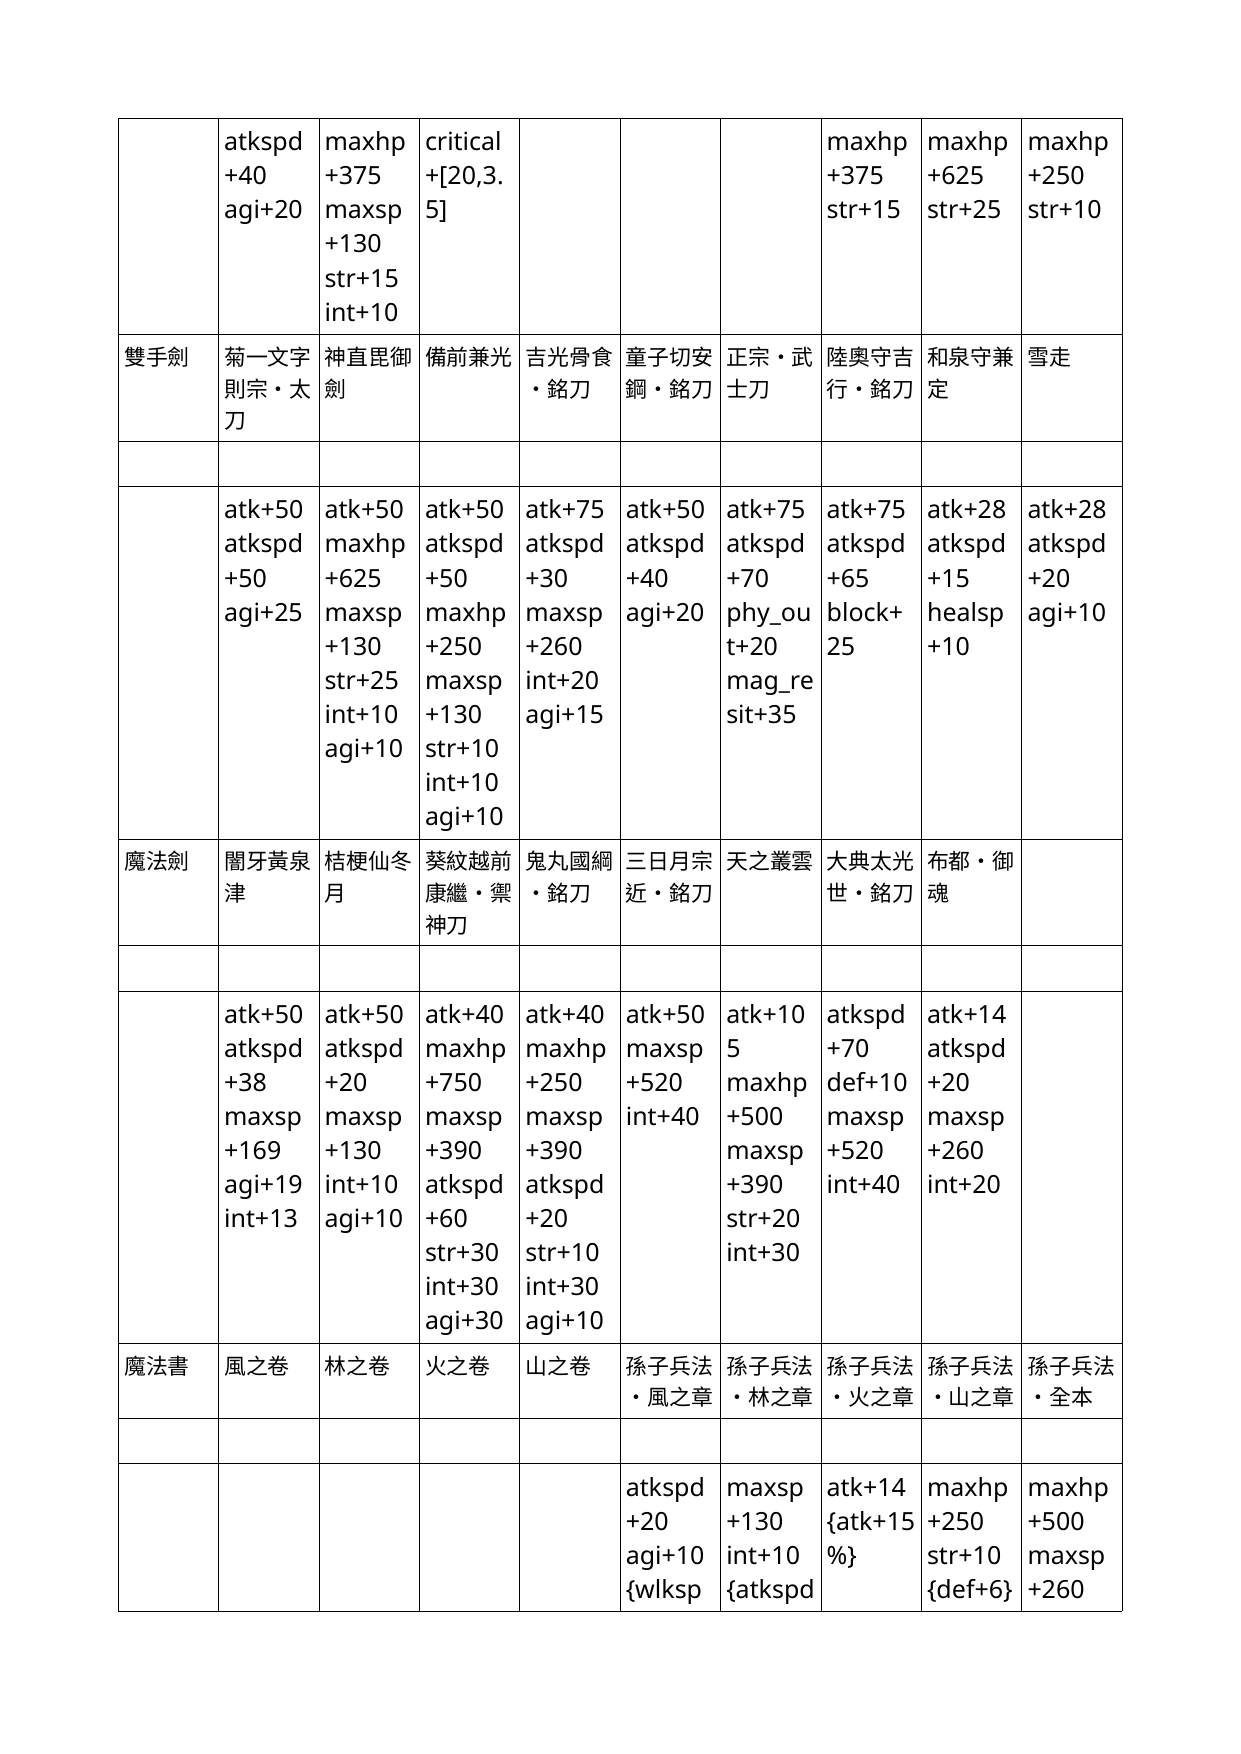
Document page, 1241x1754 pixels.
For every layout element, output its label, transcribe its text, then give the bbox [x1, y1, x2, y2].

table_cell [119, 1419, 218, 1463]
table_cell 天之叢雲 [721, 840, 821, 945]
table_cell [520, 1464, 620, 1611]
table_cell [119, 487, 218, 838]
table_cell 孫子兵法‧全本 [1022, 1344, 1122, 1418]
table_cell atk+14 atkspd+20 maxsp+260 int+20 [922, 992, 1021, 1343]
table_cell [922, 946, 1021, 991]
table_cell atk+28 atkspd+20 agi+10 [1022, 487, 1122, 838]
table_cell 魔法劍 [119, 840, 218, 945]
table_cell maxhp+500 maxsp+260 [1022, 1464, 1122, 1611]
table_cell atk+50 atkspd+38 maxsp+169 agi+19 int+13 [219, 992, 319, 1343]
table_cell atk+50 atkspd+50 maxhp+250 maxsp+130 str+10 int+10 agi+10 [420, 487, 519, 838]
table_cell 闇牙黃泉津 [219, 840, 319, 945]
table_cell maxsp+130 int+10 {atkspd [721, 1464, 821, 1611]
table_cell [219, 442, 319, 486]
table_cell [119, 119, 218, 334]
table_cell [1022, 992, 1122, 1343]
table_cell [520, 442, 620, 486]
table_cell 正宗‧武士刀 [721, 335, 821, 441]
table_cell 孫子兵法‧山之章 [922, 1344, 1021, 1418]
table_cell [621, 1419, 720, 1463]
table_cell atkspd+20 agi+10 {wlksp [621, 1464, 720, 1611]
table_cell [1022, 1419, 1122, 1463]
table_cell [621, 442, 720, 486]
table_cell [119, 946, 218, 991]
table_cell atk+50 atkspd+50 agi+25 [219, 487, 319, 838]
table_cell [520, 1419, 620, 1463]
table_cell 山之卷 [520, 1344, 620, 1418]
table_cell atk+40 maxhp+250 maxsp+390 atkspd+20 str+10 int+30 agi+10 [520, 992, 620, 1343]
table_cell maxhp+375 maxsp+130 str+15 int+10 [320, 119, 419, 334]
table_cell 陸奧守吉行‧銘刀 [822, 335, 921, 441]
table_cell atk+105 maxhp+500 maxsp+390 str+20 int+30 [721, 992, 821, 1343]
table_cell [621, 946, 720, 991]
table_cell 神直毘御劍 [320, 335, 419, 441]
table_cell [320, 1419, 419, 1463]
table_cell [822, 1419, 921, 1463]
table_cell 和泉守兼定 [922, 335, 1021, 441]
table_cell atk+50 atkspd+20 maxsp+130 int+10 agi+10 [320, 992, 419, 1343]
table_cell 葵紋越前康繼‧禦神刀 [420, 840, 519, 945]
table_cell [420, 442, 519, 486]
table_cell 菊一文字則宗‧太刀 [219, 335, 319, 441]
table_cell atk+14 {atk+15%} [822, 1464, 921, 1611]
table_cell atk+50 maxhp+625 maxsp+130 str+25 int+10 agi+10 [320, 487, 419, 838]
table_cell [420, 946, 519, 991]
table_cell 林之卷 [320, 1344, 419, 1418]
table_cell [119, 1464, 218, 1611]
table_cell [119, 442, 218, 486]
table_cell 火之卷 [420, 1344, 519, 1418]
table_cell [320, 946, 419, 991]
table_cell 鬼丸國綱‧銘刀 [520, 840, 620, 945]
table_cell atk+50 maxsp+520 int+40 [621, 992, 720, 1343]
table_cell atk+50 atkspd+40 agi+20 [621, 487, 720, 838]
table_cell [922, 1419, 1021, 1463]
table_cell 雪走 [1022, 335, 1122, 441]
table_cell [822, 442, 921, 486]
table_cell atk+28 atkspd+15 healsp+10 [922, 487, 1021, 838]
table_cell [219, 946, 319, 991]
table_cell [922, 442, 1021, 486]
table_cell maxhp+625 str+25 [922, 119, 1021, 334]
table_cell 三日月宗近‧銘刀 [621, 840, 720, 945]
table_cell [119, 992, 218, 1343]
table_cell [320, 1464, 419, 1611]
table_cell [420, 1464, 519, 1611]
table_cell atkspd+70 def+10 maxsp+520 int+40 [822, 992, 921, 1343]
table_cell 吉光骨食‧銘刀 [520, 335, 620, 441]
table_cell 備前兼光 [420, 335, 519, 441]
table_cell [721, 442, 821, 486]
table_cell atk+75 atkspd+65 block+25 [822, 487, 921, 838]
table_cell critical+[20,3.5] [420, 119, 519, 334]
table_cell [320, 442, 419, 486]
table_cell [721, 946, 821, 991]
table_cell [520, 119, 620, 334]
table_cell maxhp+375 str+15 [822, 119, 921, 334]
table_cell [1022, 946, 1122, 991]
table_cell 布都‧御魂 [922, 840, 1021, 945]
table_cell atk+75 atkspd+30 maxsp+260 int+20 agi+15 [520, 487, 620, 838]
table_cell [822, 946, 921, 991]
table_cell [621, 119, 720, 334]
table_cell 桔梗仙冬月 [320, 840, 419, 945]
table_cell [219, 1419, 319, 1463]
table_cell 魔法書 [119, 1344, 218, 1418]
table_cell 孫子兵法‧風之章 [621, 1344, 720, 1418]
table_cell 孫子兵法‧火之章 [822, 1344, 921, 1418]
table_cell atk+40 maxhp+750 maxsp+390 atkspd+60 str+30 int+30 agi+30 [420, 992, 519, 1343]
table_cell 大典太光世‧銘刀 [822, 840, 921, 945]
table_cell 孫子兵法‧林之章 [721, 1344, 821, 1418]
table_cell [219, 1464, 319, 1611]
table_cell 童子切安鋼‧銘刀 [621, 335, 720, 441]
table_cell maxhp+250 str+10 [1022, 119, 1122, 334]
table_cell [1022, 840, 1122, 945]
table_cell [721, 119, 821, 334]
table_cell [721, 1419, 821, 1463]
table_cell [520, 946, 620, 991]
table_cell 風之卷 [219, 1344, 319, 1418]
table_cell [420, 1419, 519, 1463]
table_cell [1022, 442, 1122, 486]
table_cell atkspd+40 agi+20 [219, 119, 319, 334]
table_cell atk+75 atkspd+70 phy_out+20 mag_resit+35 [721, 487, 821, 838]
table_cell maxhp+250 str+10 {def+6} [922, 1464, 1021, 1611]
table_cell 雙手劍 [119, 335, 218, 441]
